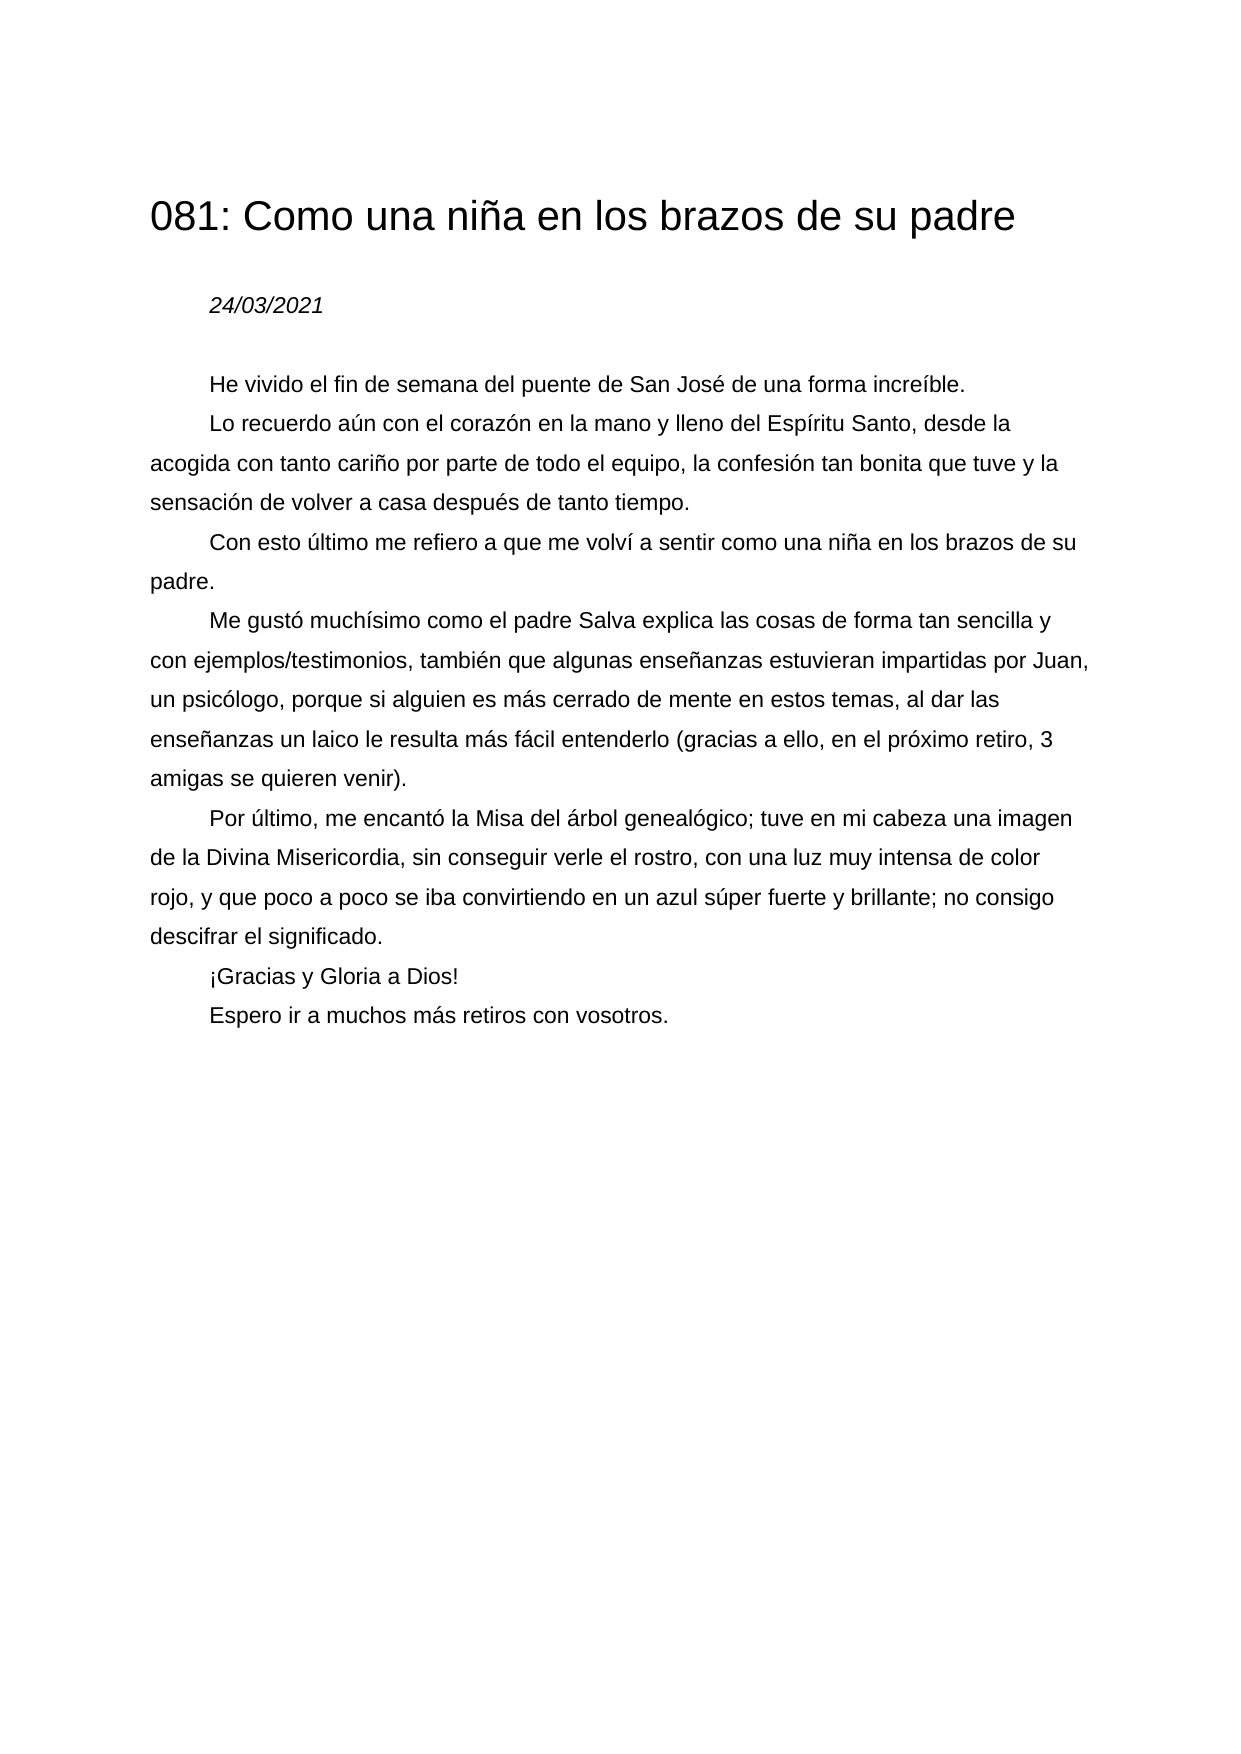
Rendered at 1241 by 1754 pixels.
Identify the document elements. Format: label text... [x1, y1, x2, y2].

subtitle 081: Como una niña en los brazos de su padre [150, 192, 1090, 239]
text 24/03/2021 [150, 292, 1090, 318]
text ¡Gracias y Gloria a Dios! [150, 963, 1090, 989]
text Espero ir a muchos más retiros con vosotros. [150, 1002, 1090, 1028]
text Por último, me encantó la Misa del árbol genealógico; tuve en mi cabeza una imagen de la Divina Misericordia, sin conseguir verle el rostro, con una luz muy intensa de color rojo, y que poco a poco se iba convirtiendo en un azul súper fuerte y brillante; no consigo descifrar el significado. [150, 805, 1090, 949]
text Me gustó muchísimo como el padre Salva explica las cosas de forma tan sencilla y con ejemplos/testimonios, también que algunas enseñanzas estuvieran impartidas por Juan, un psicólogo, porque si alguien es más cerrado de mente en estos temas, al dar las enseñanzas un laico le resulta más fácil entenderlo (gracias a ello, en el próximo retiro, 3 amigas se quieren venir). [150, 607, 1090, 792]
text Con esto último me refiero a que me volví a sentir como una niña en los brazos de su padre. [150, 528, 1090, 594]
text He vivido el fin de semana del puente de San José de una forma increíble. [150, 371, 1090, 397]
text Lo recuerdo aún con el corazón en la mano y lleno del Espíritu Santo, desde la acogida con tanto cariño por parte de todo el equipo, la confesión tan bonita que tuve y la sensación de volver a casa después de tanto tiempo. [150, 410, 1090, 515]
